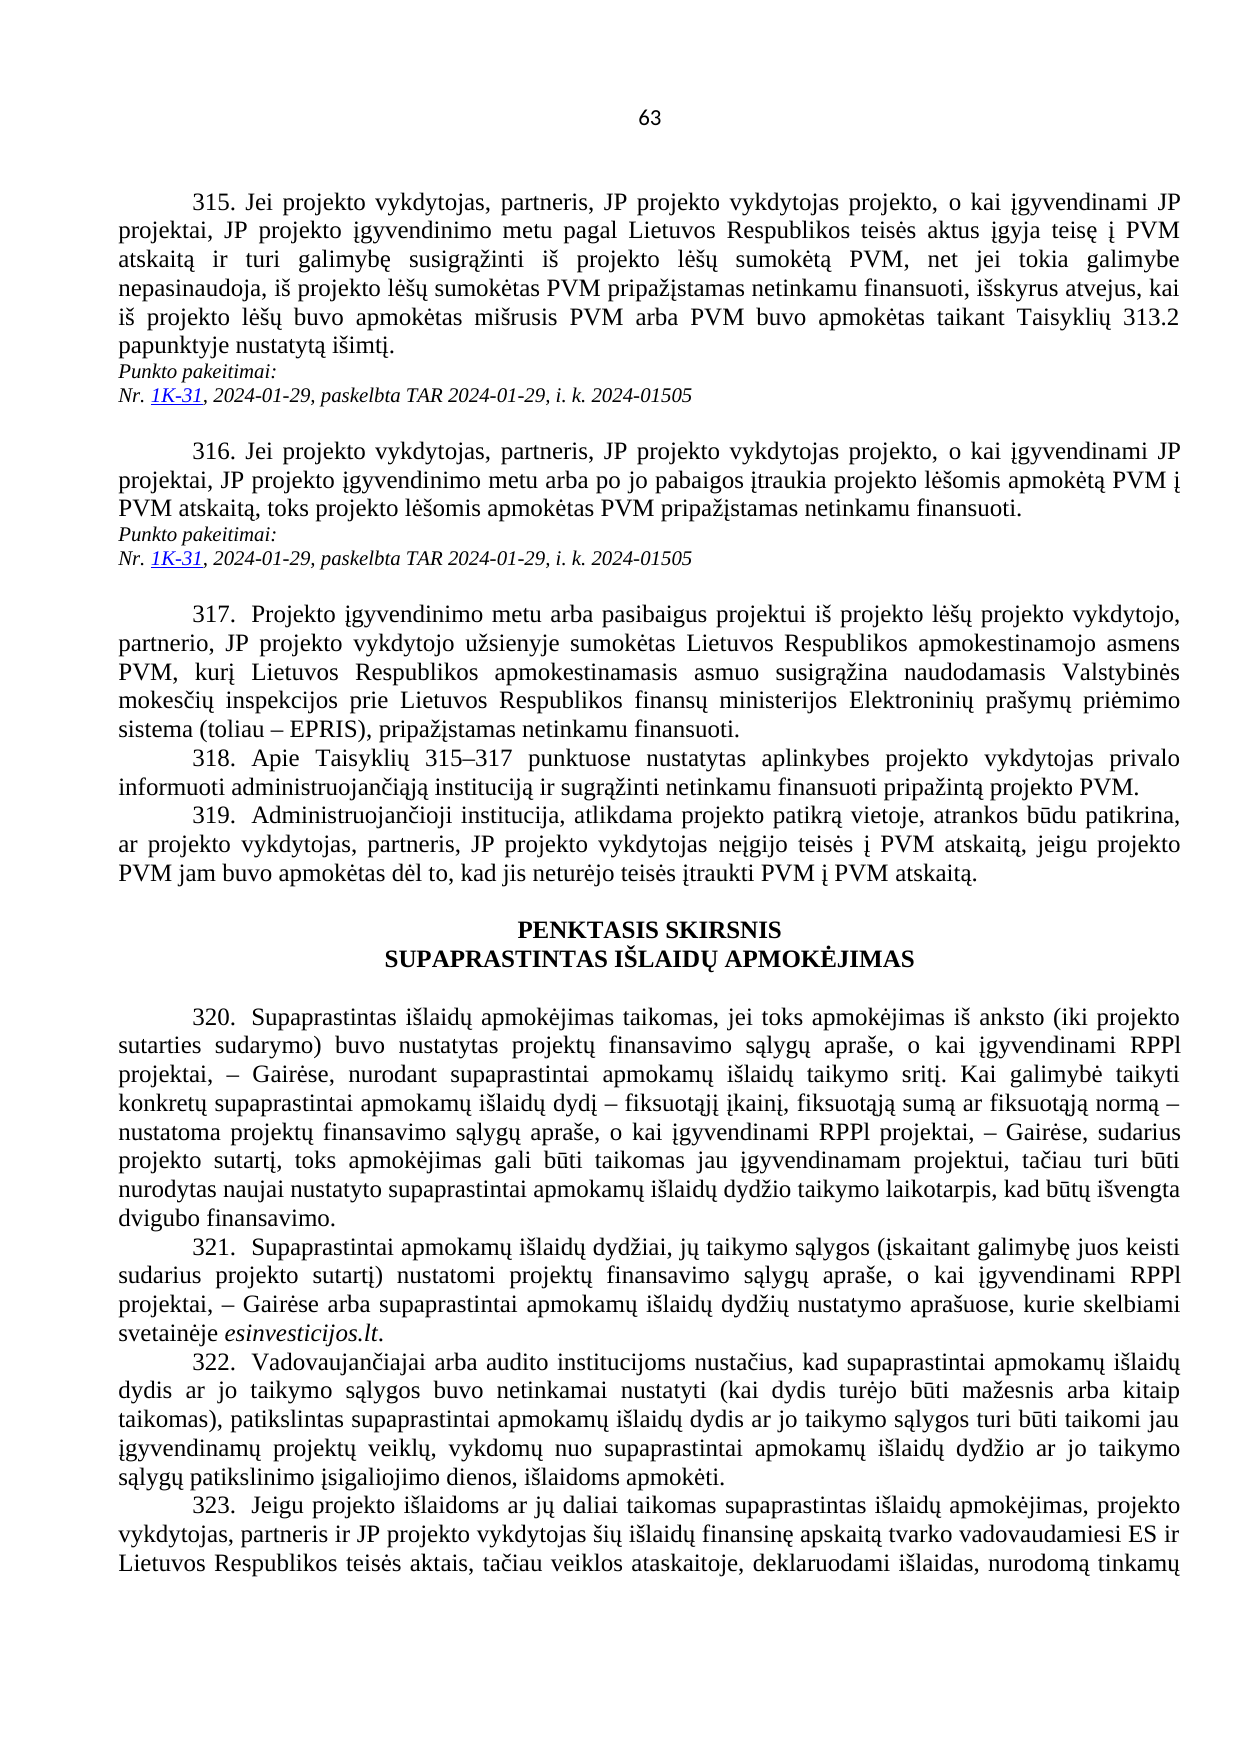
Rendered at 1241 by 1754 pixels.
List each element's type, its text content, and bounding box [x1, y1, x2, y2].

text 321. Supaprastintai apmokamų išlaidų dydžiai, jų taikymo sąlygos (įskaitant galimybę juos keisti sudarius projekto sutartį) nustatomi projektų finansavimo sąlygų apraše, o kai įgyvendinami RPPl projektai, – Gairėse arba supaprastintai apmokamų išlaidų dydžių nustatymo aprašuose, kurie skelbiami svetainėje esinvesticijos.lt. [118, 1232, 1181, 1347]
text 320. Supaprastintas išlaidų apmokėjimas taikomas, jei toks apmokėjimas iš anksto (iki projekto sutarties sudarymo) buvo nustatytas projektų finansavimo sąlygų apraše, o kai įgyvendinami RPPl projektai, – Gairėse, nurodant supaprastintai apmokamų išlaidų taikymo sritį. Kai galimybė taikyti konkretų supaprastintai apmokamų išlaidų dydį – fiksuotąjį įkainį, fiksuotąją sumą ar fiksuotąją normą – nustatoma projektų finansavimo sąlygų apraše, o kai įgyvendinami RPPl projektai, – Gairėse, sudarius projekto sutartį, toks apmokėjimas gali būti taikomas jau įgyvendinamam projektui, tačiau turi būti nurodytas naujai nustatyto supaprastintai apmokamų išlaidų dydžio taikymo laikotarpis, kad būtų išvengta dvigubo finansavimo. [118, 1002, 1181, 1232]
text 317. Projekto įgyvendinimo metu arba pasibaigus projektui iš projekto lėšų projekto vykdytojo, partnerio, JP projekto vykdytojo užsienyje sumokėtas Lietuvos Respublikos apmokestinamojo asmens PVM, kurį Lietuvos Respublikos apmokestinamasis asmuo susigrąžina naudodamasis Valstybinės mokesčių inspekcijos prie Lietuvos Respublikos finansų ministerijos Elektroninių prašymų priėmimo sistema (toliau – EPRIS), pripažįstamas netinkamu finansuoti. [118, 599, 1181, 743]
text 316. Jei projekto vykdytojas, partneris, JP projekto vykdytojas projekto, o kai įgyvendinami JP projektai, JP projekto įgyvendinimo metu arba po jo pabaigos įtraukia projekto lėšomis apmokėtą PVM į PVM atskaitą, toks projekto lėšomis apmokėtas PVM pripažįstamas netinkamu finansuoti. [118, 436, 1181, 522]
subtitle PENKTASIS SKIRSNIS [118, 915, 1181, 944]
text 323. Jeigu projekto išlaidoms ar jų daliai taikomas supaprastintas išlaidų apmokėjimas, projekto vykdytojas, partneris ir JP projekto vykdytojas šių išlaidų finansinę apskaitą tvarko vadovaudamiesi ES ir Lietuvos Respublikos teisės aktais, tačiau veiklos ataskaitoje, deklaruodami išlaidas, nurodomą tinkamų [118, 1490, 1181, 1577]
text Nr. 1K-31, 2024-01-29, paskelbta TAR 2024-01-29, i. k. 2024-01505 [118, 546, 1181, 570]
text Punkto pakeitimai: [118, 522, 1181, 546]
text Punkto pakeitimai: [118, 359, 1181, 383]
text 315. Jei projekto vykdytojas, partneris, JP projekto vykdytojas projekto, o kai įgyvendinami JP projektai, JP projekto įgyvendinimo metu pagal Lietuvos Respublikos teisės aktus įgyja teisę į PVM atskaitą ir turi galimybę susigrąžinti iš projekto lėšų sumokėtą PVM, net jei tokia galimybe nepasinaudoja, iš projekto lėšų sumokėtas PVM pripažįstamas netinkamu finansuoti, išskyrus atvejus, kai iš projekto lėšų buvo apmokėtas mišrusis PVM arba PVM buvo apmokėtas taikant Taisyklių 313.2 papunktyje nustatytą išimtį. [118, 187, 1181, 359]
text Nr. 1K-31, 2024-01-29, paskelbta TAR 2024-01-29, i. k. 2024-01505 [118, 383, 1181, 407]
subtitle SUPAPRASTINTAS IŠLAIDŲ APMOKĖJIMAS [118, 944, 1181, 973]
text 319. Administruojančioji institucija, atlikdama projekto patikrą vietoje, atrankos būdu patikrina, ar projekto vykdytojas, partneris, JP projekto vykdytojas neįgijo teisės į PVM atskaitą, jeigu projekto PVM jam buvo apmokėtas dėl to, kad jis neturėjo teisės įtraukti PVM į PVM atskaitą. [118, 800, 1181, 887]
text 322. Vadovaujančiajai arba audito institucijoms nustačius, kad supaprastintai apmokamų išlaidų dydis ar jo taikymo sąlygos buvo netinkamai nustatyti (kai dydis turėjo būti mažesnis arba kitaip taikomas), patikslintas supaprastintai apmokamų išlaidų dydis ar jo taikymo sąlygos turi būti taikomi jau įgyvendinamų projektų veiklų, vykdomų nuo supaprastintai apmokamų išlaidų dydžio ar jo taikymo sąlygų patikslinimo įsigaliojimo dienos, išlaidoms apmokėti. [118, 1347, 1181, 1490]
text 318. Apie Taisyklių 315–317 punktuose nustatytas aplinkybes projekto vykdytojas privalo informuoti administruojančiąją instituciją ir sugrąžinti netinkamu finansuoti pripažintą projekto PVM. [118, 743, 1181, 800]
